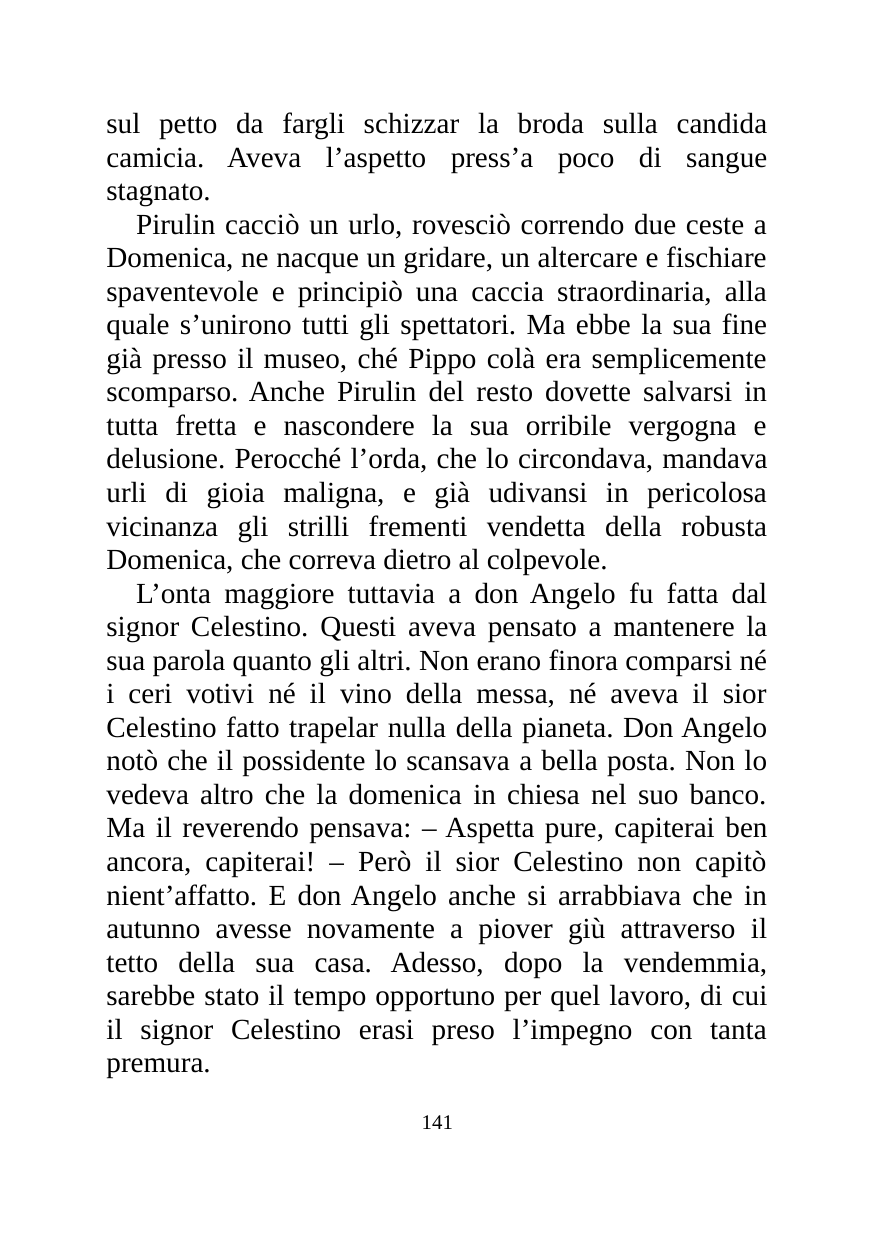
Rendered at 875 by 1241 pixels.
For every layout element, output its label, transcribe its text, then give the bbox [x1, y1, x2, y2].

text L’onta maggiore tuttavia a don Angelo fu fatta dal signor Celestino. Questi aveva pensato a mantenere la sua parola quanto gli altri. Non erano finora comparsi né i ceri votivi né il vino della messa, né aveva il sior Celestino fatto trapelar nulla della pianeta. Don Angelo notò che il possidente lo scansava a bella posta. Non lo vedeva altro che la domenica in chiesa nel suo banco. Ma il reverendo pensava: – Aspetta pure, capiterai ben ancora, capiterai! – Però il sior Celestino non capitò nient’affatto. E don Angelo anche si arrabbiava che in autunno avesse novamente a piover giù attraverso il tetto della sua casa. Adesso, dopo la vendemmia, sarebbe stato il tempo opportuno per quel lavoro, di cui il signor Celestino erasi preso l’impegno con tanta premura. [106, 576, 768, 1079]
text sul petto da fargli schizzar la broda sulla candida camicia. Aveva l’aspetto press’a poco di sangue stagnato. [106, 106, 768, 207]
text Pirulin cacciò un urlo, rovesciò correndo due ceste a Domenica, ne nacque un gridare, un altercare e fischiare spaventevole e principiò una caccia straordinaria, alla quale s’unirono tutti gli spettatori. Ma ebbe la sua fine già presso il museo, ché Pippo colà era semplicemente scomparso. Anche Pirulin del resto dovette salvarsi in tutta fretta e nascondere la sua orribile vergogna e delusione. Perocché l’orda, che lo circondava, mandava urli di gioia maligna, e già udivansi in pericolosa vicinanza gli strilli frementi vendetta della robusta Domenica, che correva dietro al colpevole. [106, 207, 768, 576]
